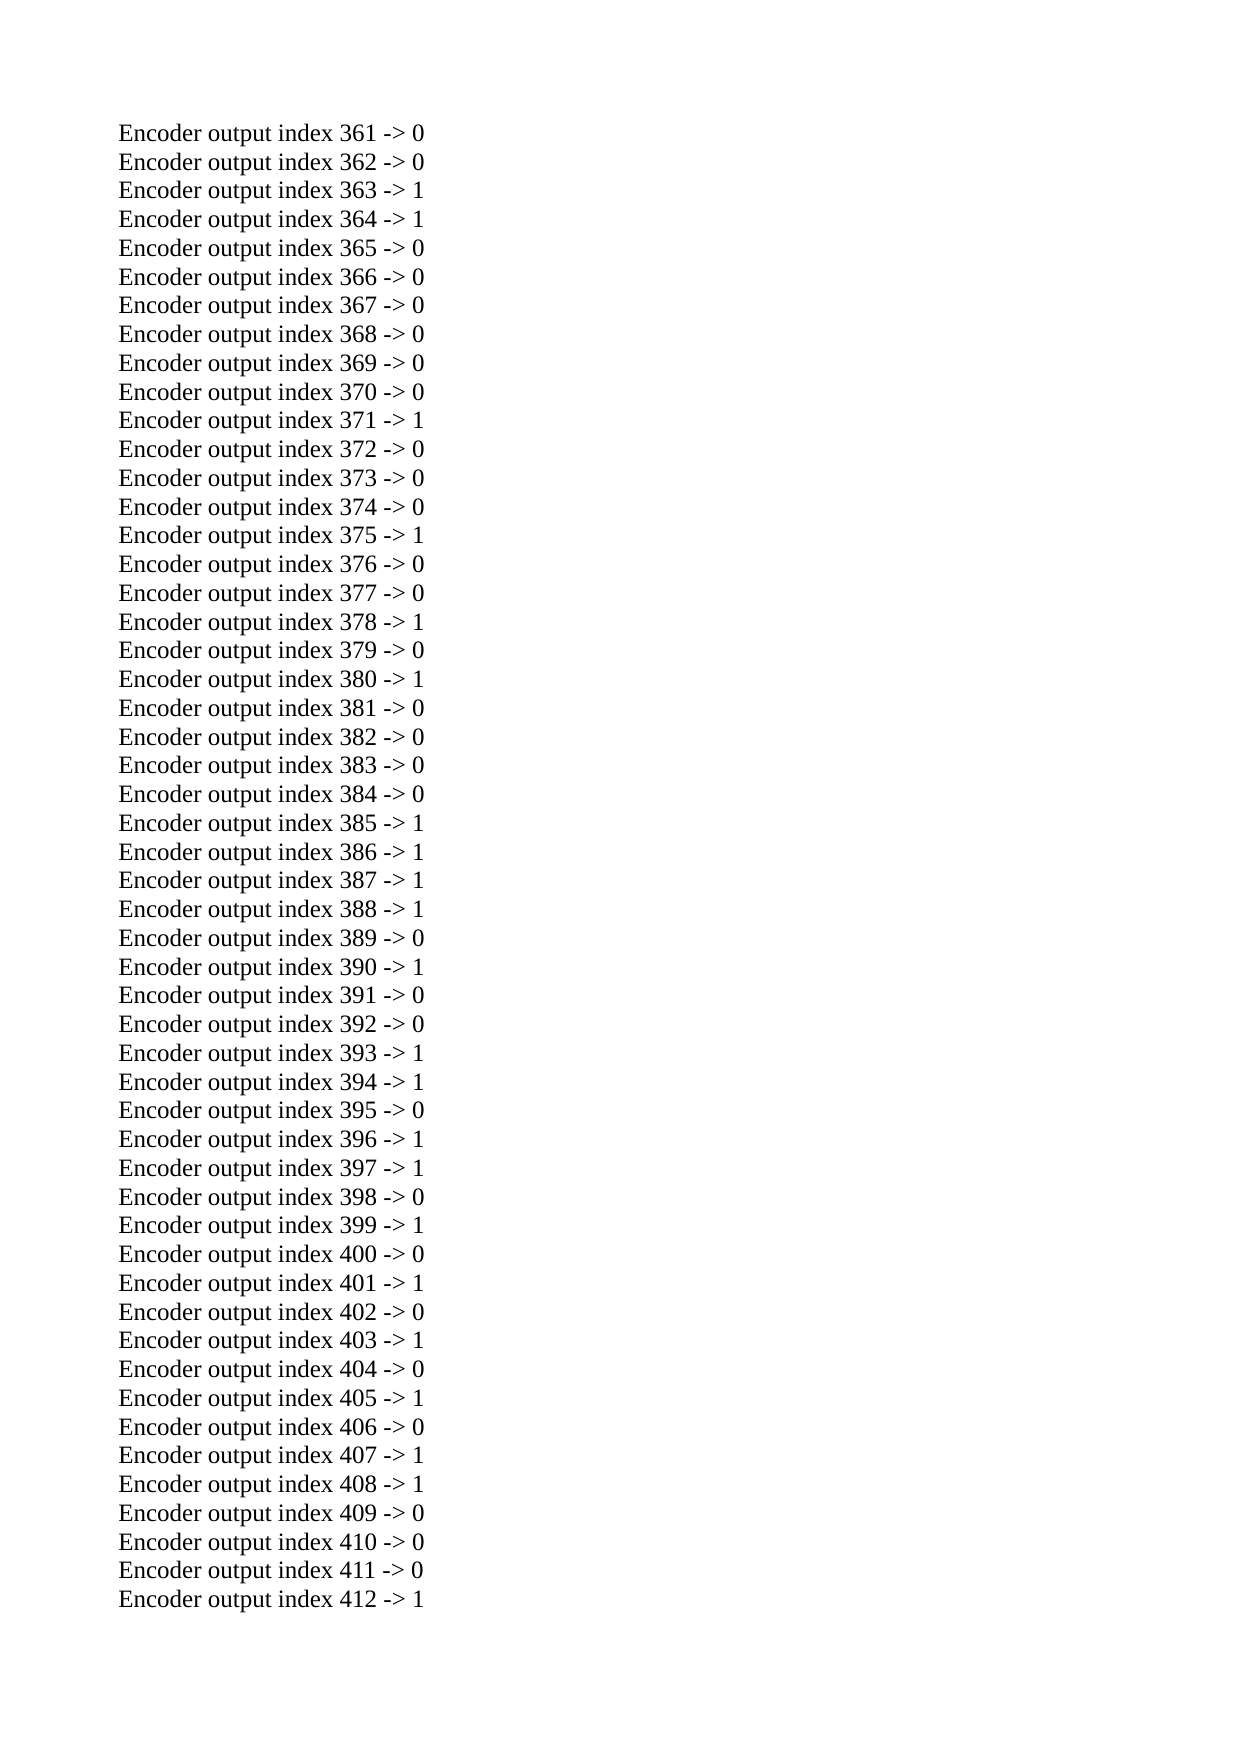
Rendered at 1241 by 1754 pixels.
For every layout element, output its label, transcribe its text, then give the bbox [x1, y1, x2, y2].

text Encoder output index 386 -> 1 [118, 837, 1122, 866]
text Encoder output index 392 -> 0 [118, 1009, 1122, 1038]
text Encoder output index 369 -> 0 [118, 348, 1122, 377]
text Encoder output index 364 -> 1 [118, 204, 1122, 233]
text Encoder output index 381 -> 0 [118, 693, 1122, 722]
text Encoder output index 402 -> 0 [118, 1297, 1122, 1326]
text Encoder output index 380 -> 1 [118, 664, 1122, 693]
text Encoder output index 401 -> 1 [118, 1268, 1122, 1297]
text Encoder output index 388 -> 1 [118, 894, 1122, 923]
text Encoder output index 399 -> 1 [118, 1211, 1122, 1239]
text Encoder output index 412 -> 1 [118, 1584, 1122, 1613]
text Encoder output index 377 -> 0 [118, 578, 1122, 607]
text Encoder output index 370 -> 0 [118, 377, 1122, 406]
text Encoder output index 407 -> 1 [118, 1441, 1122, 1469]
text Encoder output index 391 -> 0 [118, 981, 1122, 1009]
text Encoder output index 362 -> 0 [118, 147, 1122, 176]
text Encoder output index 397 -> 1 [118, 1153, 1122, 1182]
text Encoder output index 376 -> 0 [118, 549, 1122, 578]
text Encoder output index 411 -> 0 [118, 1556, 1122, 1584]
text Encoder output index 372 -> 0 [118, 434, 1122, 463]
text Encoder output index 365 -> 0 [118, 233, 1122, 262]
text Encoder output index 387 -> 1 [118, 866, 1122, 894]
text Encoder output index 409 -> 0 [118, 1498, 1122, 1527]
text Encoder output index 379 -> 0 [118, 636, 1122, 664]
text Encoder output index 378 -> 1 [118, 607, 1122, 636]
text Encoder output index 395 -> 0 [118, 1096, 1122, 1124]
text Encoder output index 384 -> 0 [118, 779, 1122, 808]
text Encoder output index 403 -> 1 [118, 1326, 1122, 1354]
text Encoder output index 371 -> 1 [118, 406, 1122, 434]
text Encoder output index 385 -> 1 [118, 808, 1122, 837]
text Encoder output index 405 -> 1 [118, 1383, 1122, 1412]
text Encoder output index 393 -> 1 [118, 1038, 1122, 1067]
text Encoder output index 361 -> 0 [118, 118, 1122, 147]
text Encoder output index 367 -> 0 [118, 291, 1122, 319]
text Encoder output index 404 -> 0 [118, 1354, 1122, 1383]
text Encoder output index 368 -> 0 [118, 319, 1122, 348]
text Encoder output index 410 -> 0 [118, 1527, 1122, 1556]
text Encoder output index 382 -> 0 [118, 722, 1122, 751]
text Encoder output index 366 -> 0 [118, 262, 1122, 291]
text Encoder output index 394 -> 1 [118, 1067, 1122, 1096]
text Encoder output index 363 -> 1 [118, 176, 1122, 204]
text Encoder output index 400 -> 0 [118, 1239, 1122, 1268]
text Encoder output index 375 -> 1 [118, 521, 1122, 549]
text Encoder output index 374 -> 0 [118, 492, 1122, 521]
text Encoder output index 389 -> 0 [118, 923, 1122, 952]
text Encoder output index 408 -> 1 [118, 1469, 1122, 1498]
text Encoder output index 406 -> 0 [118, 1412, 1122, 1441]
text Encoder output index 398 -> 0 [118, 1182, 1122, 1211]
text Encoder output index 383 -> 0 [118, 751, 1122, 779]
text Encoder output index 390 -> 1 [118, 952, 1122, 981]
text Encoder output index 396 -> 1 [118, 1124, 1122, 1153]
text Encoder output index 373 -> 0 [118, 463, 1122, 492]
